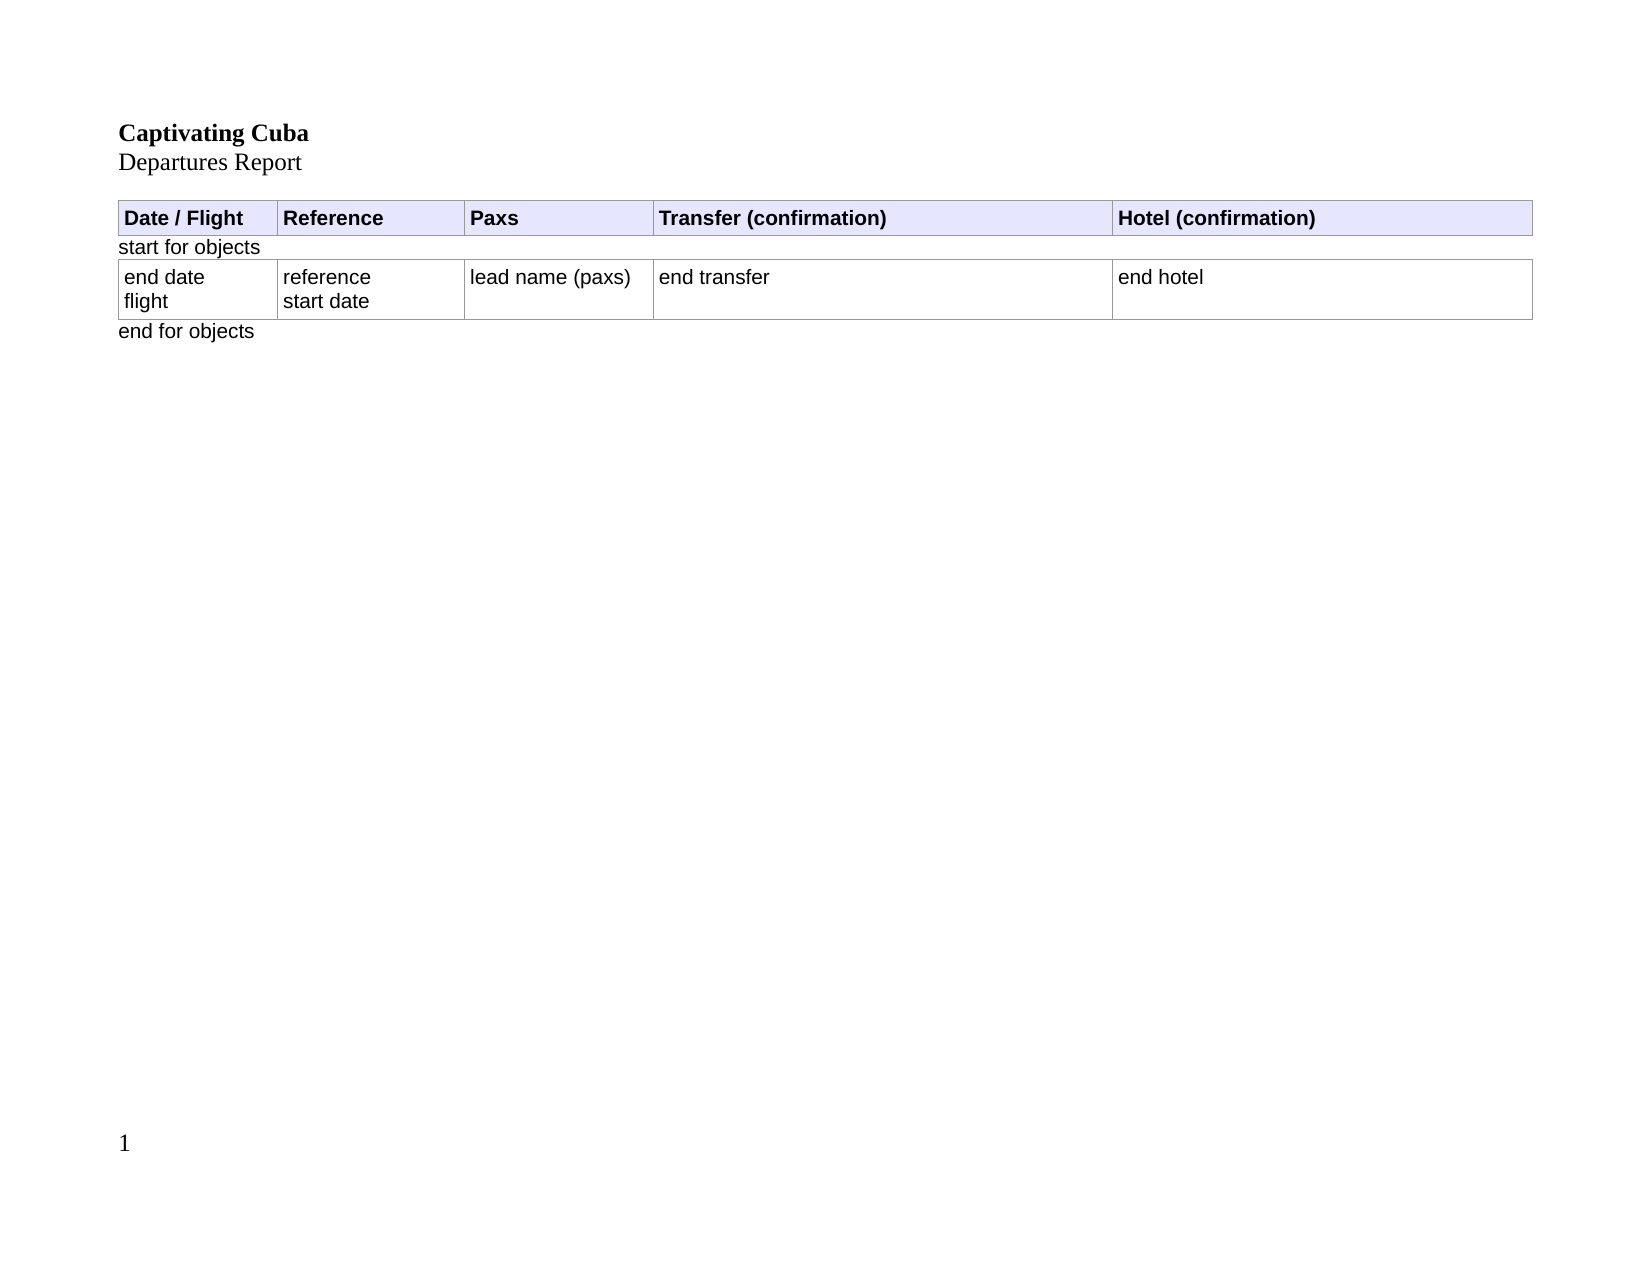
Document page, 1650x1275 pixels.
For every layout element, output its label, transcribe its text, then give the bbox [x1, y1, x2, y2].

table_header lead name (paxs) [465, 260, 653, 319]
text Departures Report [118, 147, 1532, 176]
table_header Date / Flight [119, 201, 277, 235]
table_header end hotel [1113, 260, 1532, 319]
text Captivating Cuba [118, 118, 1532, 147]
table_header reference start date [278, 260, 464, 319]
table_header end transfer [654, 260, 1112, 319]
text start for objects [118, 236, 1532, 259]
table_header Paxs [465, 201, 653, 235]
table_header Hotel (confirmation) [1113, 201, 1532, 235]
table_header Reference [278, 201, 464, 235]
table_header Transfer (confirmation) [654, 201, 1112, 235]
table_header end date flight [119, 260, 277, 319]
text end for objects [118, 320, 1532, 343]
